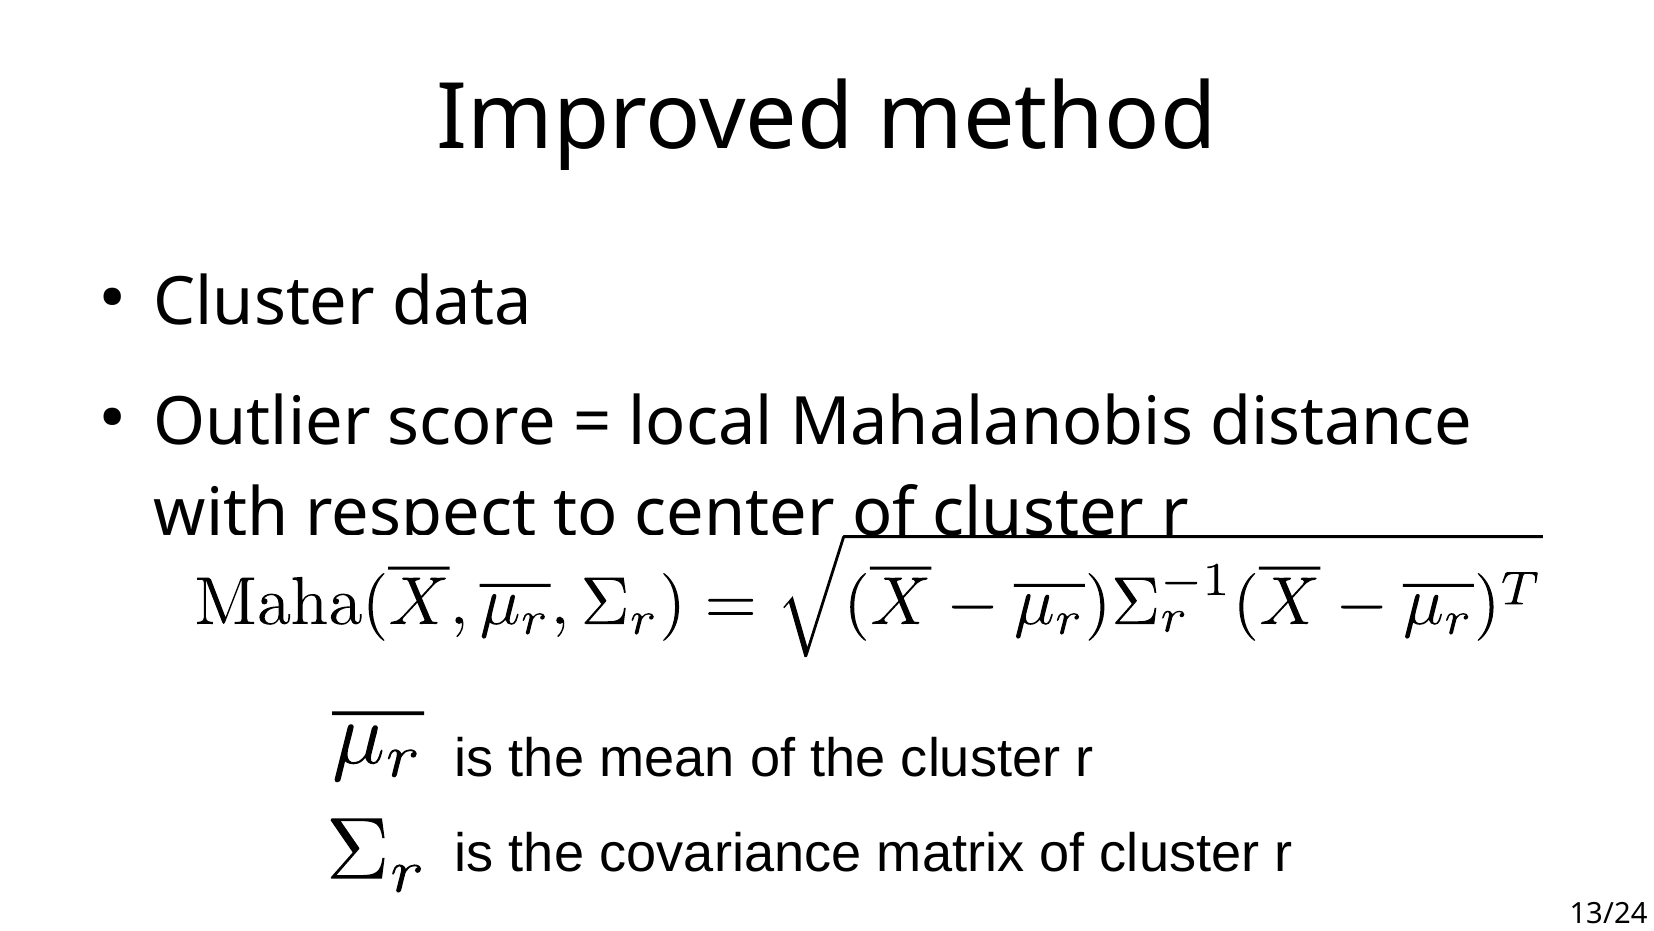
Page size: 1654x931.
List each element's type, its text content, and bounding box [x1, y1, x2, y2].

text_box is the covariance matrix of cluster r [439, 814, 1478, 906]
text_box [325, 818, 425, 893]
list Cluster data Outlier score = local Mahalanobis distance with respect to center of cluster r [82, 253, 1571, 793]
text_box [194, 535, 1543, 658]
text_box [332, 711, 425, 783]
text_box is the mean of the cluster r [439, 720, 1478, 796]
title Improved method [82, 1, 1571, 226]
